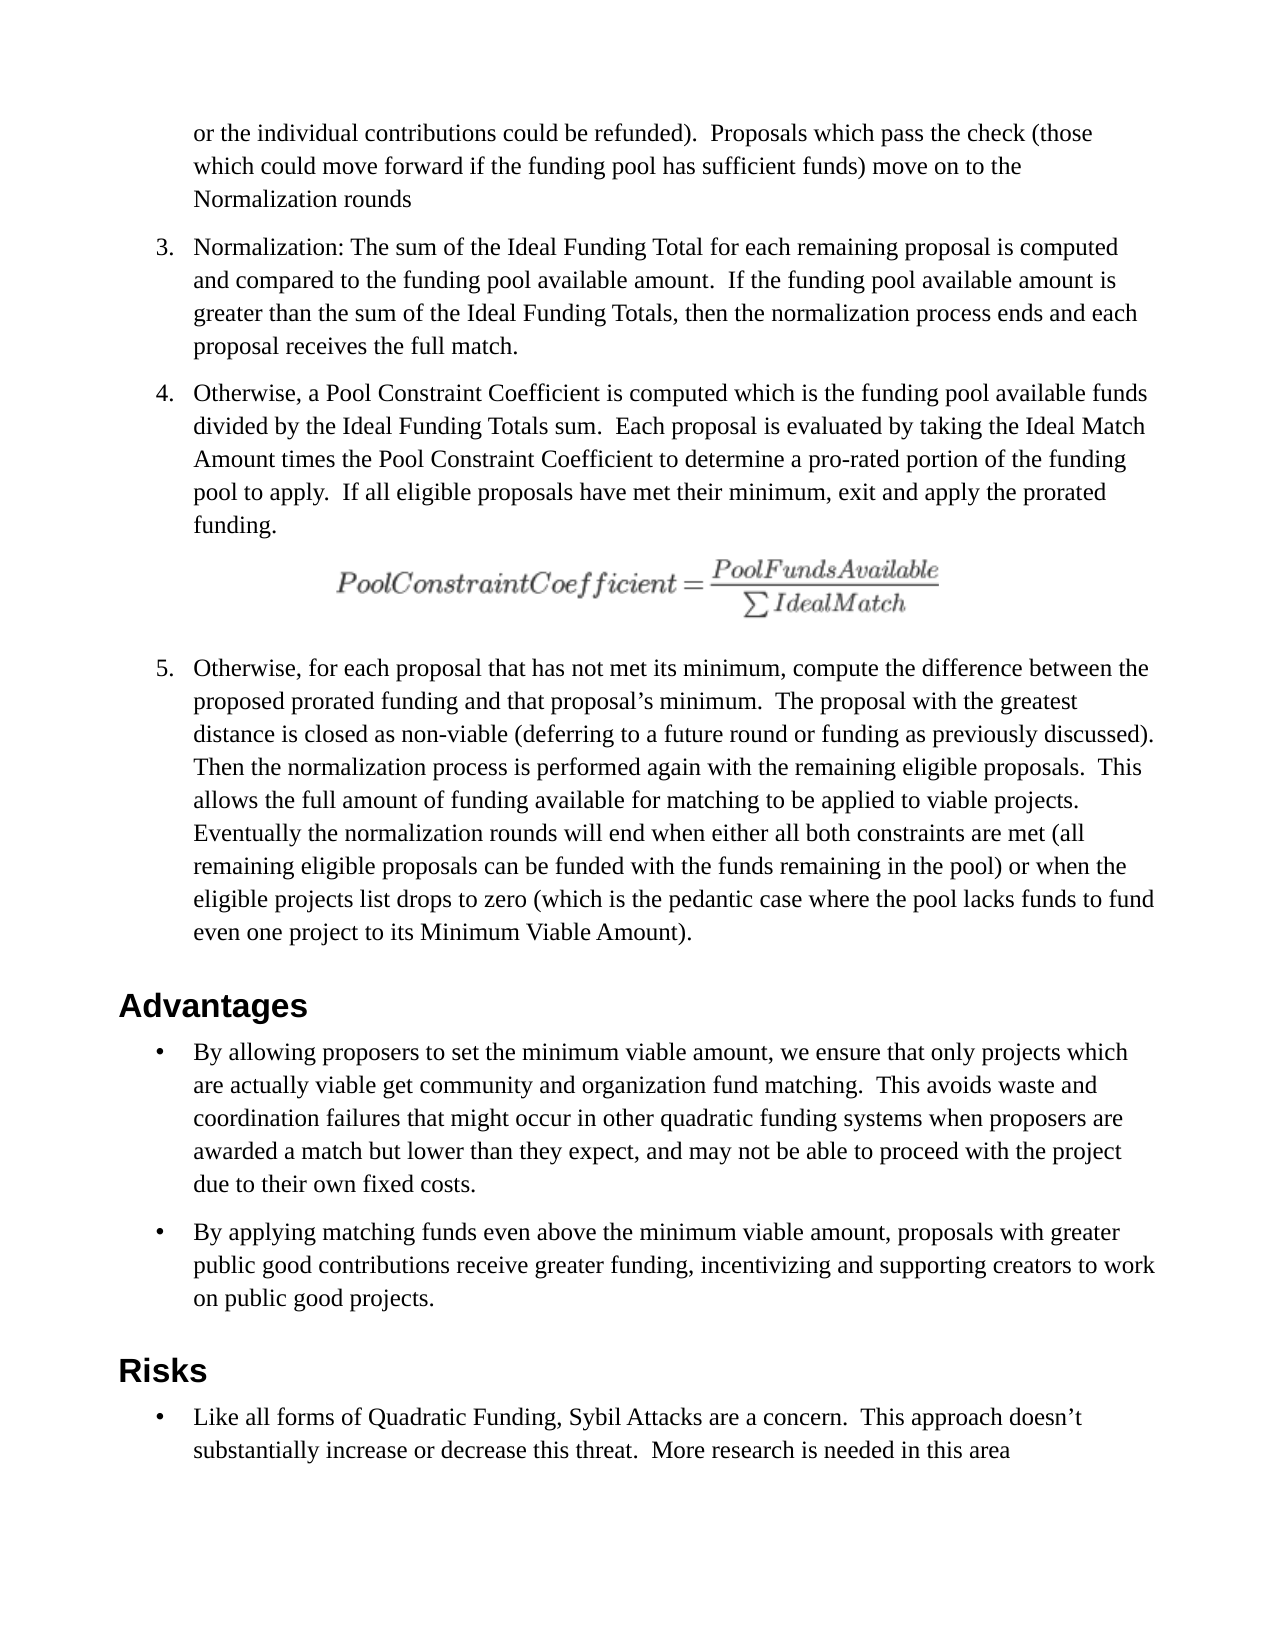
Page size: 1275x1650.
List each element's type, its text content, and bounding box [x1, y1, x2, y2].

list Like all forms of Quadratic Funding, Sybil Attacks are a concern. This approach doesn’t substantially increase or decrease this threat. More research is needed in this area [156, 1402, 1157, 1464]
list or the individual contributions could be refunded). Proposals which pass the check (those which could move forward if the funding pool has sufficient funds) move on to the Normalization rounds [156, 118, 1157, 213]
list Otherwise, a Pool Constraint Coefficient is computed which is the funding pool available funds divided by the Ideal Funding Totals sum. Each proposal is evaluated by taking the Ideal Match Amount times the Pool Constraint Coefficient to determine a pro-rated portion of the funding pool to apply. If all eligible proposals have met their minimum, exit and apply the prorated funding. [156, 378, 1157, 539]
list By applying matching funds even above the minimum viable amount, proposals with greater public good contributions receive greater funding, incentivizing and supporting creators to work on public good projects. [156, 1217, 1157, 1312]
list Otherwise, for each proposal that has not met its minimum, compute the difference between the proposed prorated funding and that proposal’s minimum. The proposal with the greatest distance is closed as non-viable (deferring to a future round or funding as previously discussed). Then the normalization process is performed again with the remaining eligible proposals. This allows the full amount of funding available for matching to be applied to viable projects. Eventually the normalization rounds will end when either all both constraints are met (all remaining eligible proposals can be funded with the funds remaining in the pool) or when the eligible projects list drops to zero (which is the pedantic case where the pool lacks funds to fund even one project to its Minimum Viable Amount). [156, 653, 1157, 946]
subtitle Risks [118, 1351, 1157, 1390]
subtitle Advantages [118, 986, 1157, 1024]
list By allowing proposers to set the minimum viable amount, we ensure that only projects which are actually viable get community and organization fund matching. This avoids waste and coordination failures that might occur in other quadratic funding systems when proposers are awarded a match but lower than they expect, and may not be able to proceed with the project due to their own fixed costs. [156, 1037, 1157, 1198]
picture [336, 558, 939, 619]
list Normalization: The sum of the Ideal Funding Total for each remaining proposal is computed and compared to the funding pool available amount. If the funding pool available amount is greater than the sum of the Ideal Funding Totals, then the normalization process ends and each proposal receives the full match. [156, 232, 1157, 359]
